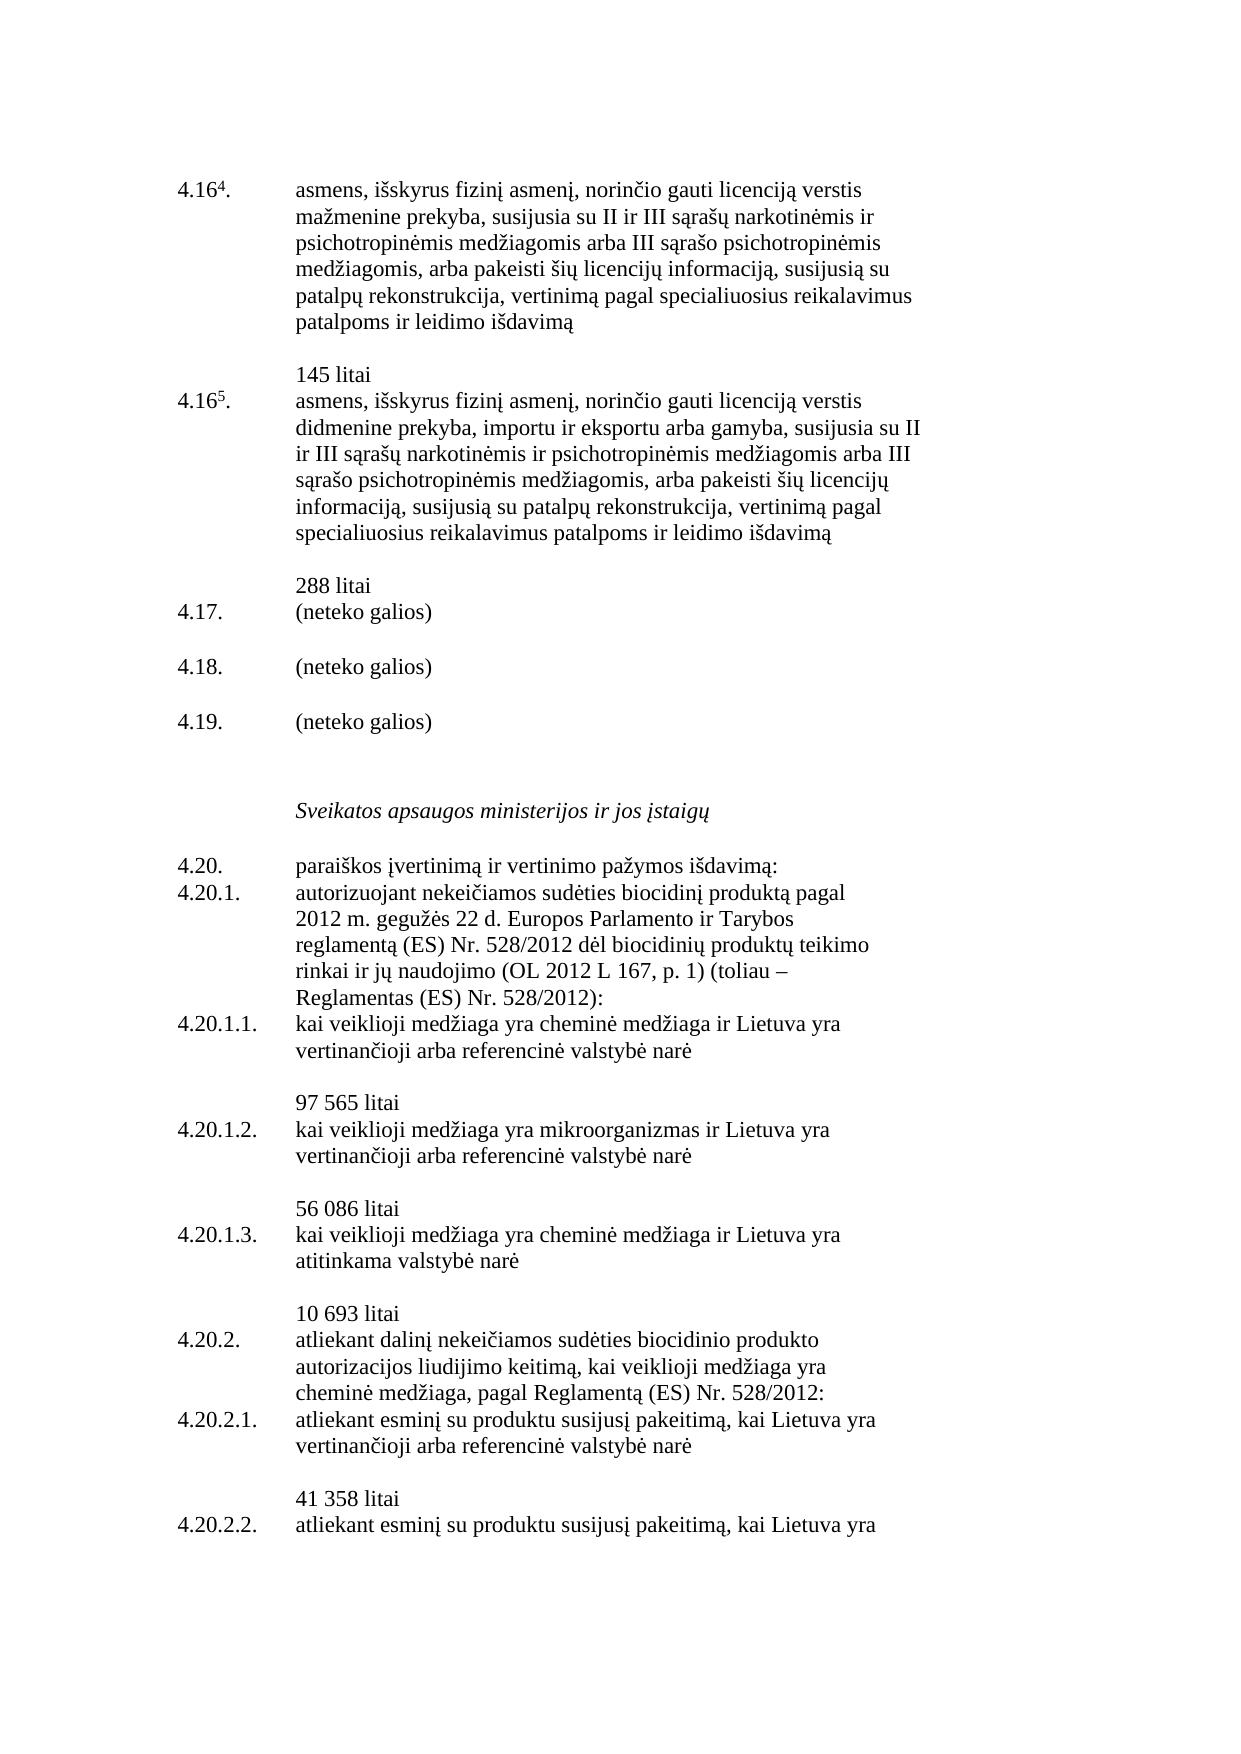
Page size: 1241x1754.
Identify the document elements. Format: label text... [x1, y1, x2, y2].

text 4.20.1.3. kai veiklioji medžiaga yra cheminė medžiaga ir Lietuva yra [177, 1221, 930, 1247]
text autorizacijos liudijimo keitimą, kai veiklioji medžiaga yra [295, 1353, 930, 1379]
text reglamentą (ES) Nr. 528/2012 dėl biocidinių produktų teikimo [295, 931, 930, 958]
text vertinančioji arba referencinė valstybė narė 41 358 litai [295, 1432, 930, 1511]
text 4.20.1.2. kai veiklioji medžiaga yra mikroorganizmas ir Lietuva yra [177, 1116, 930, 1142]
text medžiagomis, arba pakeisti šių licencijų informaciją, susijusią su [177, 256, 930, 282]
text rinkai ir jų naudojimo (OL 2012 L 167, p. 1) (toliau – [295, 958, 930, 984]
text 4.20. paraiškos įvertinimą ir vertinimo pažymos išdavimą: [177, 852, 930, 878]
text vertinančioji arba referencinė valstybė narė 97 565 litai [295, 1037, 930, 1116]
text didmenine prekyba, importu ir eksportu arba gamyba, susijusia su II [177, 414, 930, 440]
text 4.17. (neteko galios) [177, 598, 945, 624]
text specialiuosius reikalavimus patalpoms ir leidimo išdavimą 288 litai [177, 519, 930, 598]
text 4.20.2.2. atliekant esminį su produktu susijusį pakeitimą, kai Lietuva yra [177, 1511, 930, 1537]
text vertinančioji arba referencinė valstybė narė 56 086 litai [295, 1142, 930, 1221]
text 4.19. (neteko galios) [177, 708, 945, 735]
text 2012 m. gegužės 22 d. Europos Parlamento ir Tarybos [295, 905, 930, 931]
text 4.20.2.1. atliekant esminį su produktu susijusį pakeitimą, kai Lietuva yra [177, 1406, 930, 1432]
text atitinkama valstybė narė 10 693 litai [295, 1247, 930, 1327]
text cheminė medžiaga, pagal Reglamentą (ES) Nr. 528/2012: [295, 1379, 930, 1406]
text 4.20.1. autorizuojant nekeičiamos sudėties biocidinį produktą pagal [177, 878, 930, 905]
text 4.18. (neteko galios) [177, 653, 945, 679]
text ir III sąrašų narkotinėmis ir psichotropinėmis medžiagomis arba III [177, 440, 930, 466]
text Reglamentas (ES) Nr. 528/2012): [295, 984, 930, 1010]
text 4.164. asmens, išskyrus fizinį asmenį, norinčio gauti licenciją verstis [177, 176, 930, 203]
text patalpų rekonstrukcija, vertinimą pagal specialiuosius reikalavimus [177, 282, 930, 308]
text patalpoms ir leidimo išdavimą 145 litai [177, 308, 930, 387]
text informaciją, susijusią su patalpų rekonstrukcija, vertinimą pagal [177, 493, 930, 519]
text Sveikatos apsaugos ministerijos ir jos įstaigų [295, 797, 945, 823]
text mažmenine prekyba, susijusia su II ir III sąrašų narkotinėmis ir [177, 203, 930, 229]
text psichotropinėmis medžiagomis arba III sąrašo psichotropinėmis [177, 229, 930, 256]
text 4.20.1.1. kai veiklioji medžiaga yra cheminė medžiaga ir Lietuva yra [177, 1010, 930, 1037]
text 4.20.2. atliekant dalinį nekeičiamos sudėties biocidinio produkto [177, 1327, 930, 1353]
text 4.165. asmens, išskyrus fizinį asmenį, norinčio gauti licenciją verstis [177, 387, 930, 414]
text sąrašo psichotropinėmis medžiagomis, arba pakeisti šių licencijų [177, 466, 930, 493]
